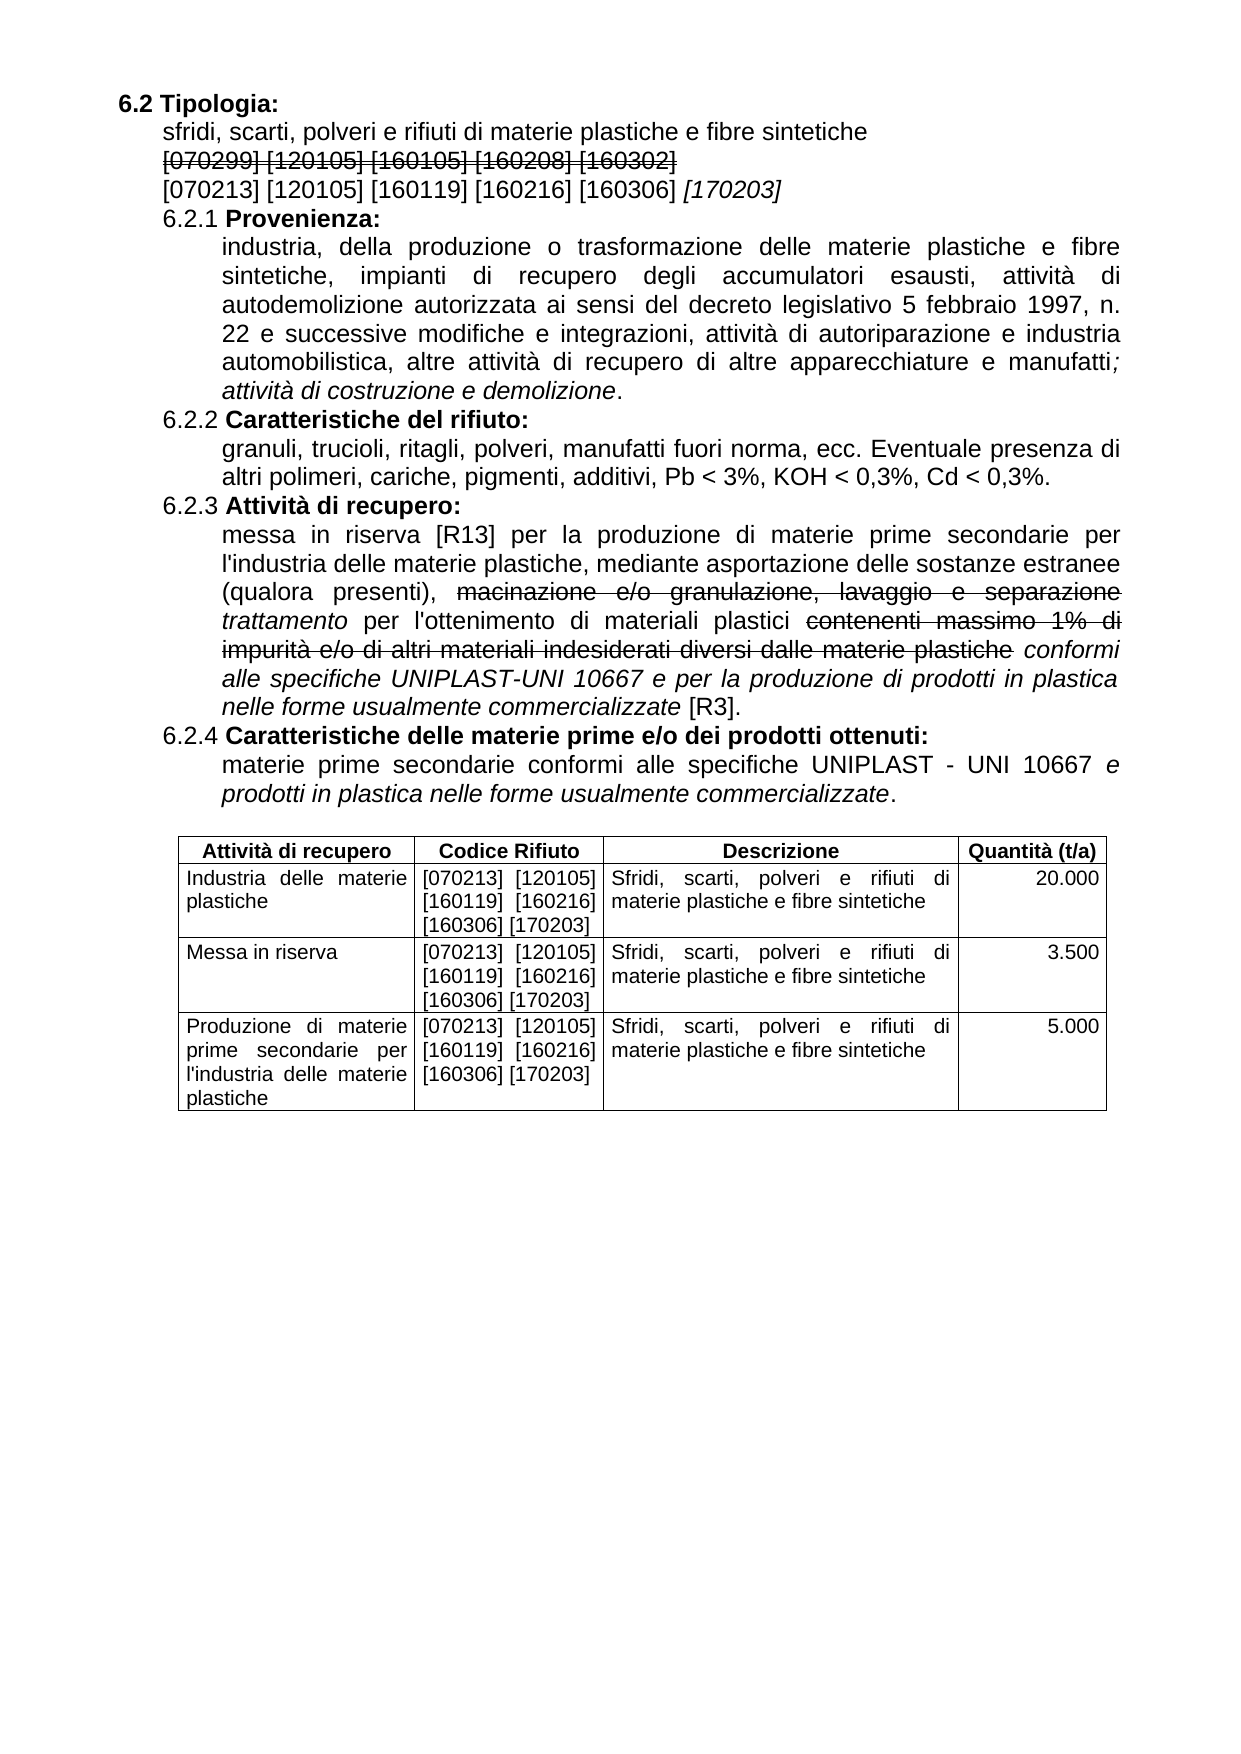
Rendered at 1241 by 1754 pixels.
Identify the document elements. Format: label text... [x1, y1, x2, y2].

text sfridi, scarti, polveri e rifiuti di materie plastiche e fibre sintetiche [162, 117, 1122, 146]
table_cell [070213] [120105] [160119] [160216] [160306] [170203] [415, 1013, 603, 1110]
text [070213] [120105] [160119] [160216] [160306] [170203] [162, 175, 1122, 204]
table_cell 5.000 [959, 1013, 1106, 1110]
table_cell [070213] [120105] [160119] [160216] [160306] [170203] [415, 938, 603, 1012]
table_cell [070213] [120105] [160119] [160216] [160306] [170203] [415, 864, 603, 937]
text materie prime secondarie conformi alle specifiche UNIPLAST - UNI 10667 e prodotti in plastica nelle forme usualmente commercializzate. [222, 750, 1122, 807]
text 6.2.3 Attività di recupero: [162, 491, 1122, 520]
table_header Quantità (t/a) [959, 837, 1106, 863]
table_cell Sfridi, scarti, polveri e rifiuti di materie plastiche e fibre sintetiche [604, 864, 958, 937]
table_cell Sfridi, scarti, polveri e rifiuti di materie plastiche e fibre sintetiche [604, 1013, 958, 1110]
text 6.2.2 Caratteristiche del rifiuto: [162, 405, 1122, 434]
text [070299] [120105] [160105] [160208] [160302] [162, 146, 1122, 175]
table_header Attività di recupero [179, 837, 414, 863]
table_cell Sfridi, scarti, polveri e rifiuti di materie plastiche e fibre sintetiche [604, 938, 958, 1012]
text industria, della produzione o trasformazione delle materie plastiche e fibre sintetiche, impianti di recupero degli accumulatori esausti, attività di autodemolizione autorizzata ai sensi del decreto legislativo 5 febbraio 1997, n. 22 e successive modifiche e integrazioni, attività di autoriparazione e industria automobilistica, altre attività di recupero di altre apparecchiature e manufatti; attività di costruzione e demolizione. [222, 232, 1122, 405]
table_cell Produzione di materie prime secondarie per l'industria delle materie plastiche [179, 1013, 414, 1110]
subtitle 6.2 Tipologia: [118, 89, 1122, 117]
text messa in riserva [R13] per la produzione di materie prime secondarie per l'industria delle materie plastiche, mediante asportazione delle sostanze estranee (qualora presenti), macinazione e/o granulazione, lavaggio e separazione trattamento per l'ottenimento di materiali plastici contenenti massimo 1% di impurità e/o di altri materiali indesiderati diversi dalle materie plastiche conformi alle specifiche UNIPLAST-UNI 10667 e per la produzione di prodotti in plastica nelle forme usualmente commercializzate [R3]. [222, 520, 1122, 721]
table_cell Messa in riserva [179, 938, 414, 1012]
table_cell Industria delle materie plastiche [179, 864, 414, 937]
text 6.2.4 Caratteristiche delle materie prime e/o dei prodotti ottenuti: [162, 721, 1122, 750]
table_header Codice Rifiuto [415, 837, 603, 863]
text 6.2.1 Provenienza: [162, 204, 1122, 232]
text granuli, trucioli, ritagli, polveri, manufatti fuori norma, ecc. Eventuale presenza di altri polimeri, cariche, pigmenti, additivi, Pb < 3%, KOH < 0,3%, Cd < 0,3%. [222, 434, 1122, 491]
table_header Descrizione [604, 837, 958, 863]
table_cell 20.000 [959, 864, 1106, 937]
table_cell 3.500 [959, 938, 1106, 1012]
